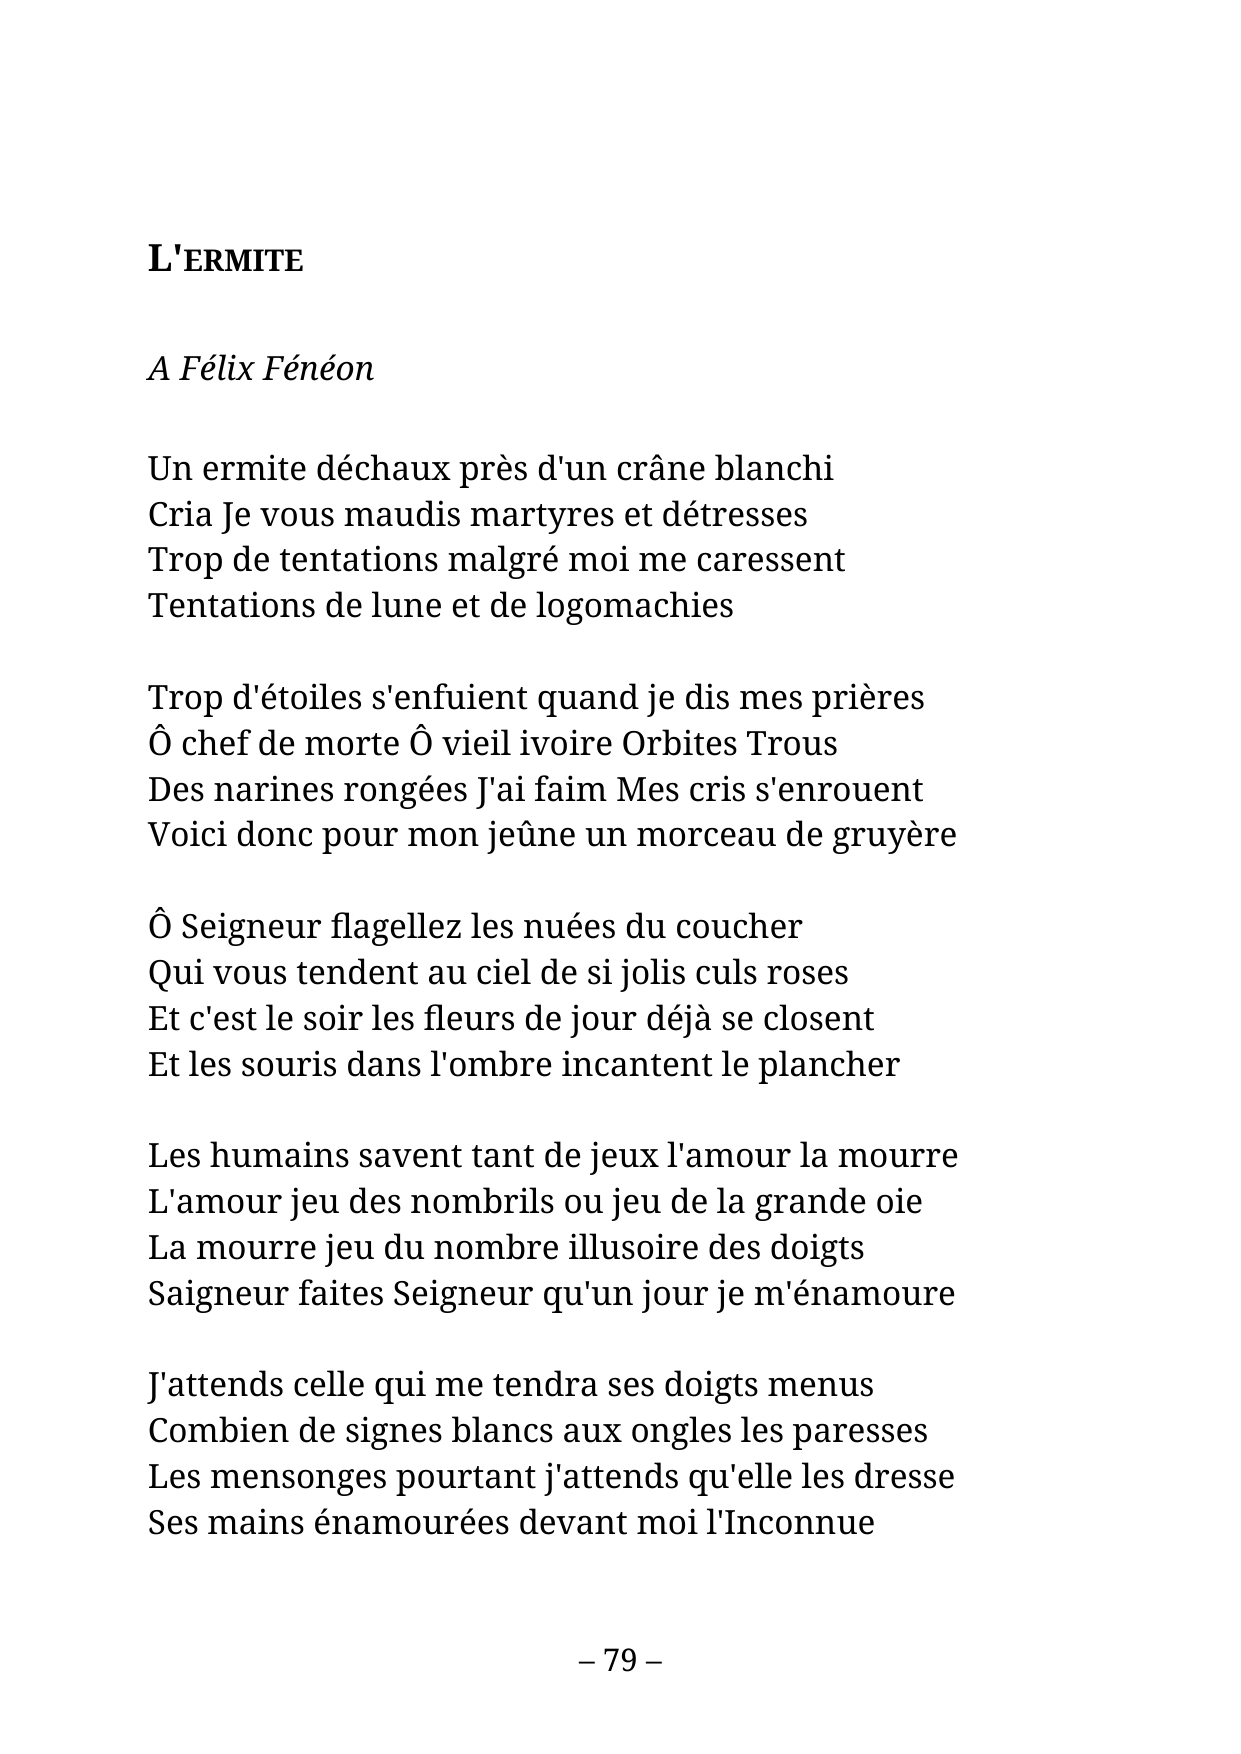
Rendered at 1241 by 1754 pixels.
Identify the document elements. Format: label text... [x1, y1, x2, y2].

text A Félix Fénéon [148, 343, 1092, 389]
subtitle L'ermite [148, 235, 1092, 281]
text Un ermite déchaux près d'un crâne blanchi Cria Je vous maudis martyres et détresses Trop de tentations malgré moi me caressent Tentations de lune et de logomachies Trop d'étoiles s'enfuient quand je dis mes prières Ô chef de morte Ô vieil ivoire Orbites Trous Des narines rongées J'ai faim Mes cris s'enrouent Voici donc pour mon jeûne un morceau de gruyère Ô Seigneur flagellez les nuées du coucher Qui vous tendent au ciel de si jolis culs roses Et c'est le soir les fleurs de jour déjà se closent Et les souris dans l'ombre incantent le plancher Les humains savent tant de jeux l'amour la mourre L'amour jeu des nombrils ou jeu de la grande oie La mourre jeu du nombre illusoire des doigts Saigneur faites Seigneur qu'un jour je m'énamoure J'attends celle qui me tendra ses doigts menus Combien de signes blancs aux ongles les paresses Les mensonges pourtant j'attends qu'elle les dresse Ses mains énamourées devant moi l'Inconnue [148, 443, 1092, 1589]
